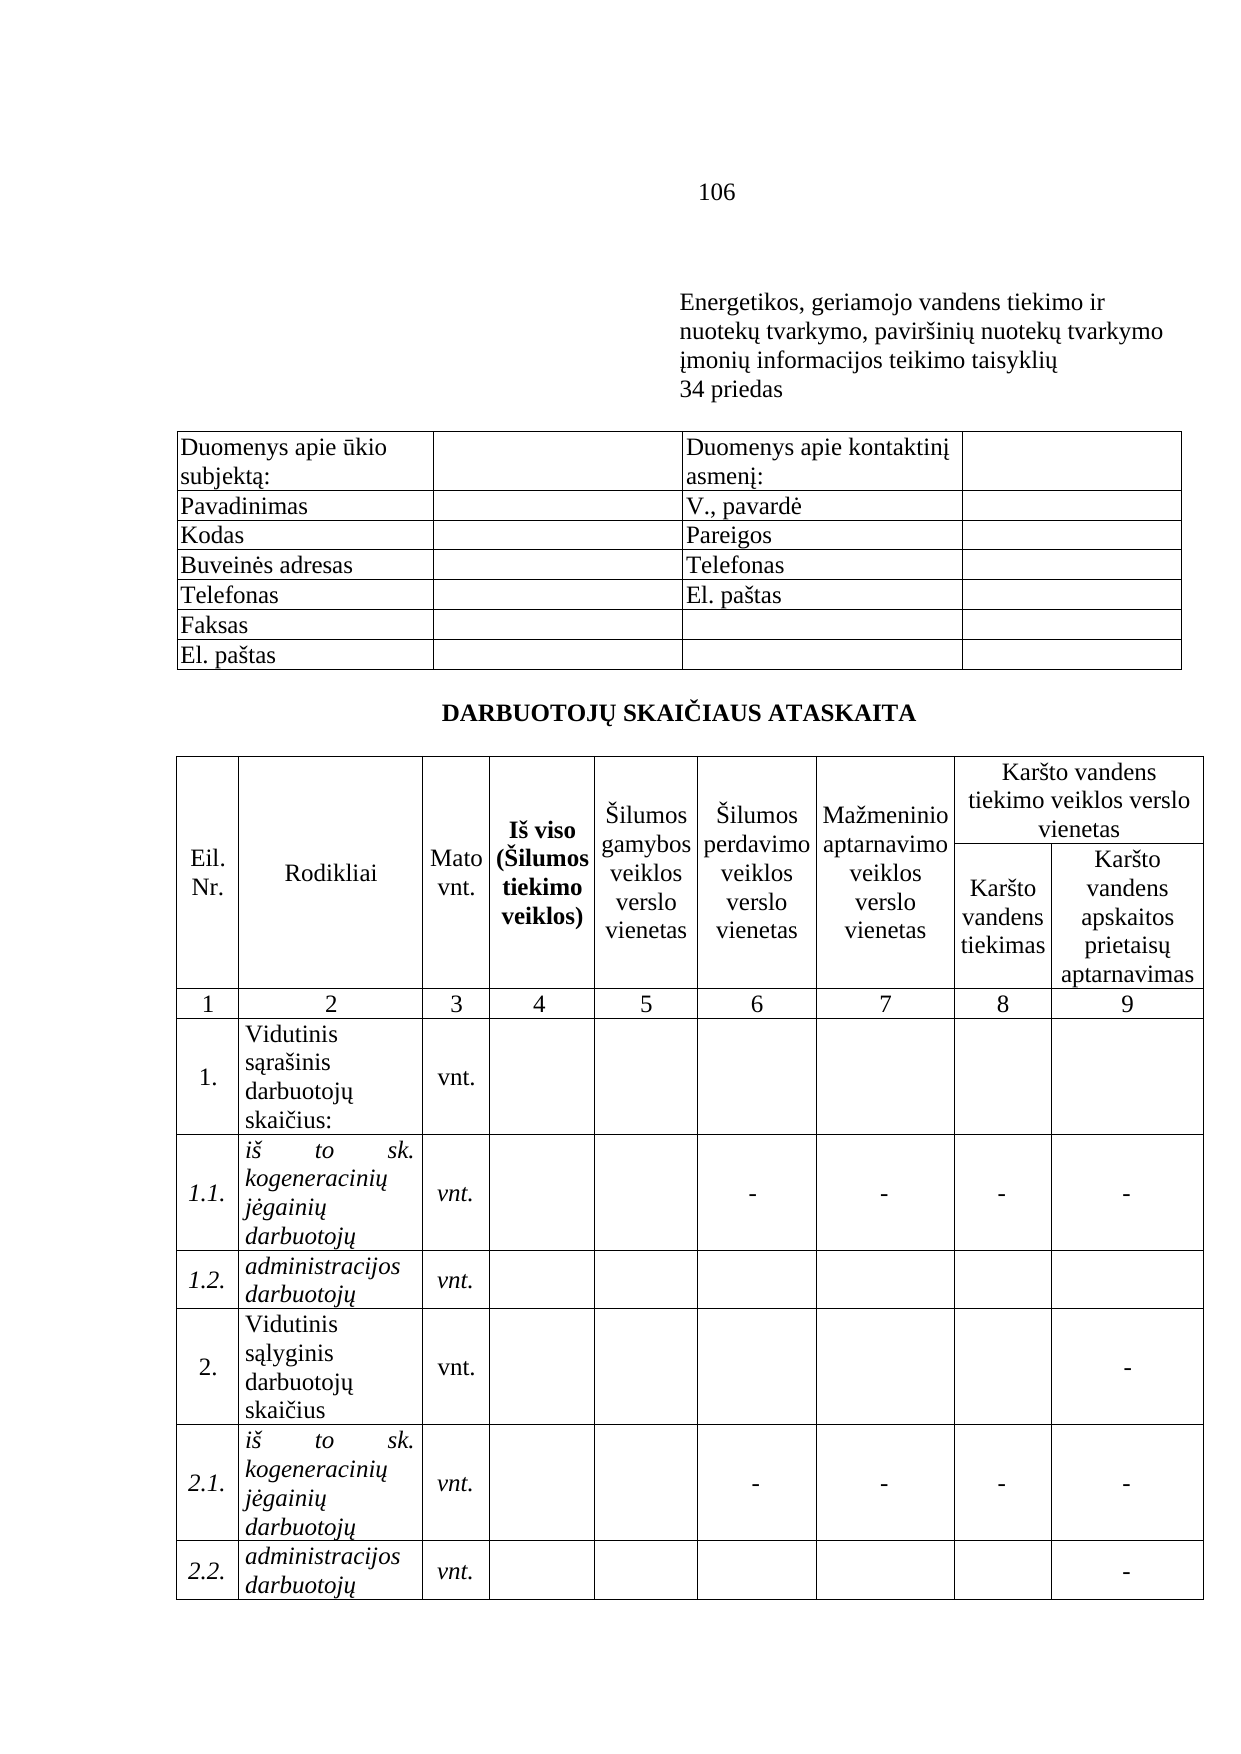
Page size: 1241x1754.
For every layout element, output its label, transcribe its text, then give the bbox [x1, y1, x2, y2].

table_cell [963, 580, 1181, 609]
table_cell [1052, 1251, 1203, 1308]
table_cell [683, 610, 962, 639]
table_cell Karšto vandens apskaitos prietaisų aptarnavimas [1052, 844, 1203, 988]
text DARBUOTOJŲ SKAIČIAUS ATASKAITA [177, 698, 1181, 727]
table_cell - [698, 1135, 816, 1250]
table_cell [490, 1425, 594, 1540]
table_cell Buveinės adresas [178, 550, 433, 579]
table_cell 6 [698, 989, 816, 1018]
table_cell 2. [177, 1309, 238, 1424]
table_cell [963, 610, 1181, 639]
table_cell El. paštas [178, 640, 433, 668]
table_header Šilumos perdavimo veiklos verslo vienetas [698, 757, 816, 988]
table_cell Pareigos [683, 521, 962, 549]
table_cell [963, 521, 1181, 549]
table_cell [683, 640, 962, 668]
table_cell [817, 1251, 954, 1308]
table_cell 8 [955, 989, 1051, 1018]
table_cell - [1052, 1309, 1203, 1424]
table_cell Telefonas [683, 550, 962, 579]
table_cell administracijos darbuotojų [239, 1251, 422, 1308]
table_cell [434, 521, 682, 549]
table_cell [490, 1541, 594, 1599]
table_cell [1052, 1019, 1203, 1134]
table_header [434, 432, 682, 490]
table_cell 7 [817, 989, 954, 1018]
table_cell - [817, 1425, 954, 1540]
table_header Rodikliai [239, 757, 422, 988]
table_cell [698, 1309, 816, 1424]
table_cell [434, 491, 682, 519]
table_cell [595, 1541, 697, 1599]
table_cell [490, 1135, 594, 1250]
table_cell [963, 640, 1181, 668]
table_header Karšto vandens tiekimo veiklos verslo vienetas [955, 757, 1203, 843]
table_cell [955, 1251, 1051, 1308]
table_cell 1. [177, 1019, 238, 1134]
table_cell 2 [239, 989, 422, 1018]
table_cell administracijos darbuotojų [239, 1541, 422, 1599]
table_cell 3 [423, 989, 489, 1018]
table_cell - [955, 1425, 1051, 1540]
table_cell [490, 1309, 594, 1424]
table_cell 1.2. [177, 1251, 238, 1308]
table_cell [434, 640, 682, 668]
table_cell - [955, 1135, 1051, 1250]
table_cell [595, 1425, 697, 1540]
table_header Duomenys apie kontaktinį asmenį: [683, 432, 962, 490]
table_cell iš to sk. kogeneracinių jėgainių darbuotojų [239, 1425, 422, 1540]
table_cell iš to sk. kogeneracinių jėgainių darbuotojų [239, 1135, 422, 1250]
table_cell - [817, 1135, 954, 1250]
table_cell [955, 1541, 1051, 1599]
table_cell vnt. [423, 1425, 489, 1540]
table_header Šilumos gamybos veiklos verslo vienetas [595, 757, 697, 988]
table_cell [434, 610, 682, 639]
table_cell Karšto vandens tiekimas [955, 844, 1051, 988]
table_cell [595, 1309, 697, 1424]
table_cell El. paštas [683, 580, 962, 609]
table_cell 2.2. [177, 1541, 238, 1599]
table_cell [698, 1019, 816, 1134]
table_cell Pavadinimas [178, 491, 433, 519]
table_cell [963, 491, 1181, 519]
table_cell [490, 1251, 594, 1308]
table_cell [817, 1541, 954, 1599]
table_cell 1 [177, 989, 238, 1018]
table_cell [490, 1019, 594, 1134]
table_cell - [698, 1425, 816, 1540]
table_header [963, 432, 1181, 490]
table_cell [434, 550, 682, 579]
table_cell [595, 1135, 697, 1250]
table_cell V., pavardė [683, 491, 962, 519]
table_cell vnt. [423, 1541, 489, 1599]
table_cell [963, 550, 1181, 579]
table_header Iš viso (Šilumos tiekimo veiklos) [490, 757, 594, 988]
table_cell [698, 1541, 816, 1599]
table_cell [955, 1309, 1051, 1424]
table_cell Faksas [178, 610, 433, 639]
table_cell [817, 1309, 954, 1424]
table_cell [595, 1251, 697, 1308]
table_cell vnt. [423, 1019, 489, 1134]
table_cell vnt. [423, 1251, 489, 1308]
table_cell [434, 580, 682, 609]
table_cell [698, 1251, 816, 1308]
table_header Eil. Nr. [177, 757, 238, 988]
table_cell 5 [595, 989, 697, 1018]
table_cell - [1052, 1541, 1203, 1599]
table_cell Vidutinis sąlyginis darbuotojų skaičius [239, 1309, 422, 1424]
table_cell 9 [1052, 989, 1203, 1018]
table_header Duomenys apie ūkio subjektą: [178, 432, 433, 490]
text 34 priedas [679, 374, 1181, 402]
table_cell Kodas [178, 521, 433, 549]
table_cell 2.1. [177, 1425, 238, 1540]
table_cell [595, 1019, 697, 1134]
table_cell Telefonas [178, 580, 433, 609]
table_cell 4 [490, 989, 594, 1018]
table_cell vnt. [423, 1309, 489, 1424]
table_cell [817, 1019, 954, 1134]
table_cell Vidutinis sąrašinis darbuotojų skaičius: [239, 1019, 422, 1134]
table_cell - [1052, 1135, 1203, 1250]
table_cell [955, 1019, 1051, 1134]
table_cell 1.1. [177, 1135, 238, 1250]
table_cell - [1052, 1425, 1203, 1540]
table_header Mato vnt. [423, 757, 489, 988]
text Energetikos, geriamojo vandens tiekimo ir nuotekų tvarkymo, paviršinių nuotekų tvarkymo įmonių informacijos teikimo taisyklių [679, 287, 1181, 374]
table_cell vnt. [423, 1135, 489, 1250]
table_header Mažmeninio aptarnavimo veiklos verslo vienetas [817, 757, 954, 988]
